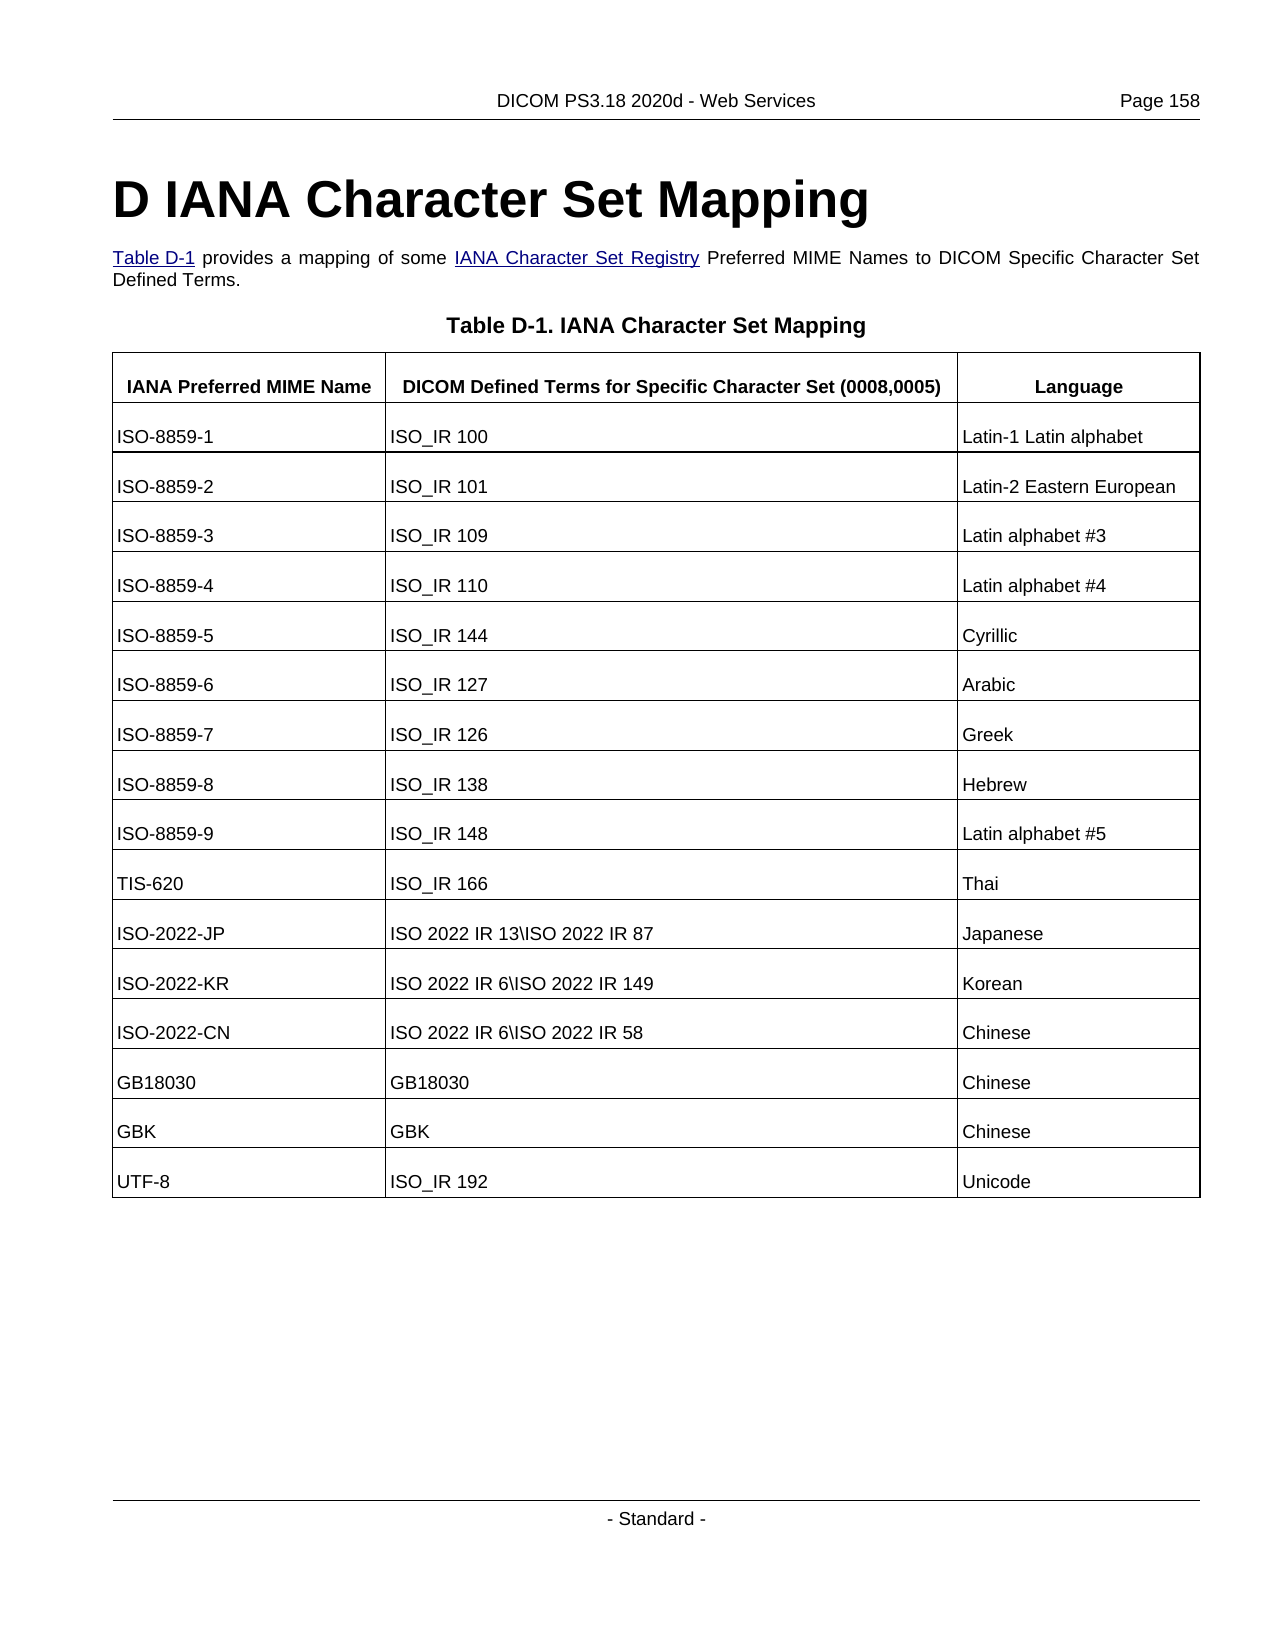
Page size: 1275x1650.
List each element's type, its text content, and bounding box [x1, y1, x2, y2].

table_cell ISO-8859-8 [113, 751, 385, 799]
table_cell ISO-8859-9 [113, 800, 385, 849]
table_cell Hebrew [958, 751, 1199, 799]
table_cell ISO-2022-KR [113, 949, 385, 998]
table_cell ISO_IR 192 [386, 1148, 957, 1197]
table_cell GB18030 [386, 1049, 957, 1097]
text Table D-1. IANA Character Set Mapping [112, 313, 1200, 338]
table_cell ISO_IR 110 [386, 552, 957, 601]
table_cell ISO_IR 109 [386, 502, 957, 551]
table_cell ISO-2022-JP [113, 900, 385, 948]
table_cell Chinese [958, 1099, 1199, 1147]
table_cell ISO-8859-1 [113, 403, 385, 451]
table_cell Arabic [958, 651, 1199, 700]
table_cell Unicode [958, 1148, 1199, 1197]
table_cell GBK [113, 1099, 385, 1147]
table_cell ISO_IR 138 [386, 751, 957, 799]
table_cell ISO-8859-4 [113, 552, 385, 601]
table_header DICOM Defined Terms for Specific Character Set (0008,0005) [386, 353, 957, 402]
table_cell UTF-8 [113, 1148, 385, 1197]
table_cell Latin-1 Latin alphabet [958, 403, 1199, 451]
table_cell ISO-8859-3 [113, 502, 385, 551]
table_cell ISO_IR 148 [386, 800, 957, 849]
table_cell ISO_IR 144 [386, 602, 957, 650]
table_cell ISO_IR 166 [386, 850, 957, 899]
table_cell ISO-8859-5 [113, 602, 385, 650]
table_cell Thai [958, 850, 1199, 899]
table_cell Latin-2 Eastern European [958, 453, 1199, 501]
table_cell ISO 2022 IR 6\ISO 2022 IR 58 [386, 999, 957, 1048]
table_cell Korean [958, 949, 1199, 998]
table_cell Latin alphabet #5 [958, 800, 1199, 849]
table_cell Latin alphabet #4 [958, 552, 1199, 601]
table_cell ISO_IR 100 [386, 403, 957, 451]
table_cell Cyrillic [958, 602, 1199, 650]
table_cell ISO_IR 127 [386, 651, 957, 700]
table_cell ISO-8859-2 [113, 453, 385, 501]
table_header IANA Preferred MIME Name [113, 353, 385, 402]
table_cell Latin alphabet #3 [958, 502, 1199, 551]
text Table D-1 provides a mapping of some IANA Character Set Registry Preferred MIME Names to DICOM Specific Character Set Defined Terms. [112, 247, 1200, 290]
table_cell TIS-620 [113, 850, 385, 899]
text D IANA Character Set Mapping [112, 169, 1200, 228]
table_cell GB18030 [113, 1049, 385, 1097]
table_cell Chinese [958, 999, 1199, 1048]
table_cell ISO_IR 126 [386, 701, 957, 749]
table_cell ISO 2022 IR 6\ISO 2022 IR 149 [386, 949, 957, 998]
table_cell Japanese [958, 900, 1199, 948]
table_cell Greek [958, 701, 1199, 749]
table_cell ISO-8859-6 [113, 651, 385, 700]
table_cell ISO 2022 IR 13\ISO 2022 IR 87 [386, 900, 957, 948]
table_cell GBK [386, 1099, 957, 1147]
table_cell Chinese [958, 1049, 1199, 1097]
table_cell ISO-8859-7 [113, 701, 385, 749]
table_cell ISO_IR 101 [386, 453, 957, 501]
table_cell ISO-2022-CN [113, 999, 385, 1048]
table_header Language [958, 353, 1199, 402]
